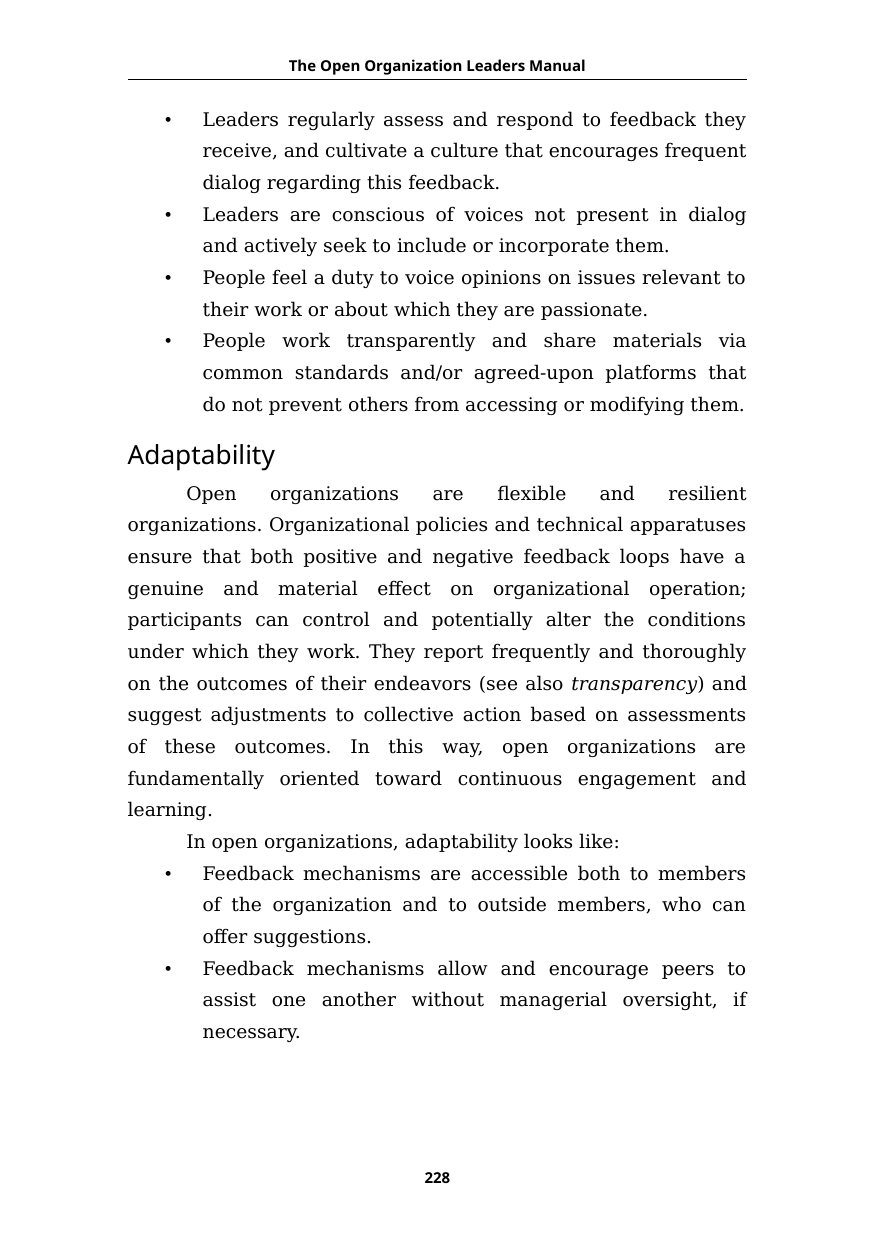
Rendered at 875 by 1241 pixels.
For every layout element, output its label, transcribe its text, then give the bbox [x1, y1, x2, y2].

list People work transparently and share materials via common standards and/or agreed-upon platforms that do not prevent others from accessing or modifying them. [165, 330, 747, 416]
list Feedback mechanisms are accessible both to members of the organization and to outside members, who can offer suggestions. [165, 863, 747, 948]
subtitle Adaptability [127, 440, 747, 470]
list Leaders regularly assess and respond to feedback they receive, and cultivate a culture that encourages frequent dialog regarding this feedback. [165, 109, 747, 194]
list People feel a duty to voice opinions on issues relevant to their work or about which they are passionate. [165, 267, 747, 321]
text In open organizations, adaptability looks like: [127, 831, 747, 853]
list Leaders are conscious of voices not present in dialog and actively seek to include or incorporate them. [165, 204, 747, 257]
text Open organizations are flexible and resilient organizations. Organizational policies and technical apparatuses ensure that both positive and negative feedback loops have a genuine and material effect on organizational operation; participants can control and potentially alter the conditions under which they work. They report frequently and thoroughly on the outcomes of their endeavors (see also transparency) and suggest adjustments to collective action based on assessments of these outcomes. In this way, open organizations are fundamentally oriented toward continuous engagement and learning. [127, 483, 747, 821]
list Feedback mechanisms allow and encourage peers to assist one another without managerial oversight, if necessary. [165, 958, 747, 1043]
